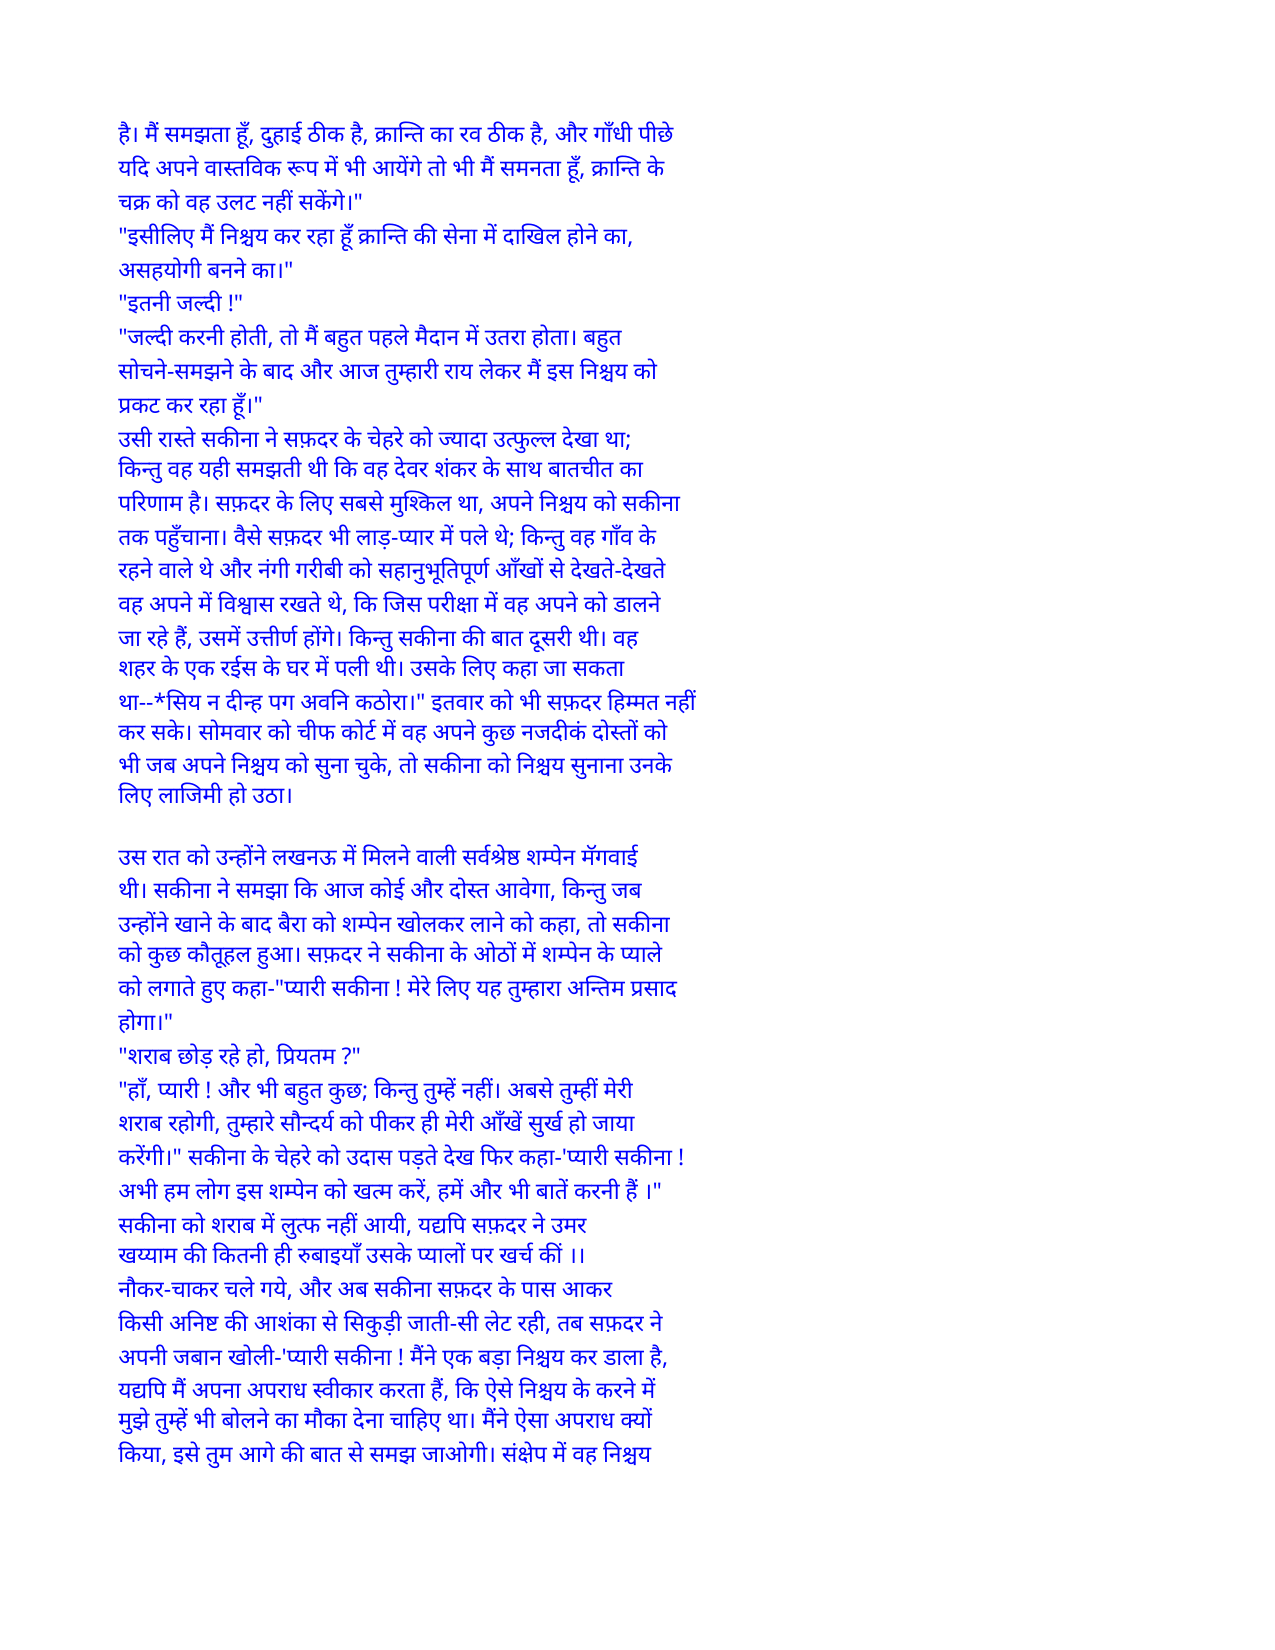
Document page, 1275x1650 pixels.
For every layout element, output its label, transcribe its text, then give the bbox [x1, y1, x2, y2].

text था--*सिय न दीन्ह पग अवनि कठोरा।" इतवार को भी सफ़दर हिम्मत नहीं [118, 686, 1157, 719]
text को लगाते हुए कहा-"प्यारी सकीना ! मेरे लिए यह तुम्हारा अन्तिम प्रसाद [118, 972, 1157, 1006]
text किया, इसे तुम आगे की बात से समझ जाओगी। संक्षेप में वह निश्चय [118, 1438, 1157, 1472]
text उसी रास्ते सकीना ने सफ़दर के चेहरे को ज्यादा उत्फुल्ल देखा था; [118, 423, 1157, 457]
text अपनी जबान खोली-'प्यारी सकीना ! मैंने एक बड़ा निश्चय कर डाला है, [118, 1340, 1157, 1374]
text सकीना को शराब में लुत्फ नहीं आयी, यद्यपि सफ़दर ने उमर [118, 1209, 1157, 1243]
text होगा।" [118, 1006, 1157, 1040]
text खय्याम की कितनी ही रुबाइयाँ उसके प्यालों पर खर्च कीं ।। [118, 1243, 1157, 1273]
text "जल्दी करनी होती, तो मैं बहुत पहले मैदान में उतरा होता। बहुत [118, 321, 1157, 355]
text को कुछ कौतूहल हुआ। सफ़दर ने सकीना के ओठों में शम्पेन के प्याले [118, 942, 1157, 972]
text अभी हम लोग इस शम्पेन को खत्म करें, हमें और भी बातें करनी हैं ।" [118, 1175, 1157, 1209]
text उन्होंने खाने के बाद बैरा को शम्पेन खोलकर लाने को कहा, तो सकीना [118, 908, 1157, 942]
text थी। सकीना ने समझा कि आज कोई और दोस्त आवेगा, किन्तु जब [118, 874, 1157, 908]
text "हाँ, प्यारी ! और भी बहुत कुछ; किन्तु तुम्हें नहीं। अबसे तुम्हीं मेरी [118, 1073, 1157, 1107]
text चक्र को वह उलट नहीं सकेंगे।" [118, 186, 1157, 220]
text परिणाम है। सफ़दर के लिए सबसे मुश्किल था, अपने निश्चय को सकीना [118, 487, 1157, 520]
text है। मैं समझता हूँ, दुहाई ठीक है, क्रान्ति का रव ठीक है, और गाँधी पीछे [118, 118, 1157, 152]
text जा रहे हैं, उसमें उत्तीर्ण होंगे। किन्तु सकीना की बात दूसरी थी। वह [118, 622, 1157, 656]
text किसी अनिष्ट की आशंका से सिकुड़ी जाती-सी लेट रही, तब सफ़दर ने [118, 1307, 1157, 1340]
text सोचने-समझने के बाद और आज तुम्हारी राय लेकर मैं इस निश्चय को [118, 355, 1157, 389]
text शहर के एक रईस के घर में पली थी। उसके लिए कहा जा सकता [118, 656, 1157, 686]
text असहयोगी बनने का।" [118, 253, 1157, 287]
text कर सके। सोमवार को चीफ कोर्ट में वह अपने कुछ नजदीकं दोस्तों को [118, 719, 1157, 749]
text तक पहुँचाना। वैसे सफ़दर भी लाड़-प्यार में पले थे; किन्तु वह गाँव के [118, 520, 1157, 554]
text किन्तु वह यही समझती थी कि वह देवर शंकर के साथ बातचीत का [118, 457, 1157, 487]
text रहने वाले थे और नंगी गरीबी को सहानुभूतिपूर्ण आँखों से देखते-देखते [118, 554, 1157, 588]
text उस रात को उन्होंने लखनऊ में मिलने वाली सर्वश्रेष्ठ शम्पेन मॅगवाई [118, 844, 1157, 874]
text मुझे तुम्हें भी बोलने का मौका देना चाहिए था। मैंने ऐसा अपराध क्यों [118, 1408, 1157, 1438]
text प्रकट कर रहा हूँ।" [118, 389, 1157, 423]
text यद्यपि मैं अपना अपराध स्वीकार करता हैं, कि ऐसे निश्चय के करने में [118, 1374, 1157, 1408]
text नौकर-चाकर चले गये, और अब सकीना सफ़दर के पास आकर [118, 1273, 1157, 1307]
text शराब रहोगी, तुम्हारे सौन्दर्य को पीकर ही मेरी आँखें सुर्ख हो जाया [118, 1107, 1157, 1141]
text करेंगी।" सकीना के चेहरे को उदास पड़ते देख फिर कहा-'प्यारी सकीना ! [118, 1141, 1157, 1175]
text लिए लाजिमी हो उठा। [118, 783, 1157, 813]
text भी जब अपने निश्चय को सुना चुके, तो सकीना को निश्चय सुनाना उनके [118, 749, 1157, 783]
text "शराब छोड़ रहे हो, प्रियतम ?" [118, 1040, 1157, 1073]
text "इतनी जल्दी !" [118, 287, 1157, 321]
text "इसीलिए मैं निश्चय कर रहा हूँ क्रान्ति की सेना में दाखिल होने का, [118, 220, 1157, 253]
text यदि अपने वास्तविक रूप में भी आयेंगे तो भी मैं समनता हूँ, क्रान्ति के [118, 152, 1157, 186]
text वह अपने में विश्वास रखते थे, कि जिस परीक्षा में वह अपने को डालने [118, 588, 1157, 622]
